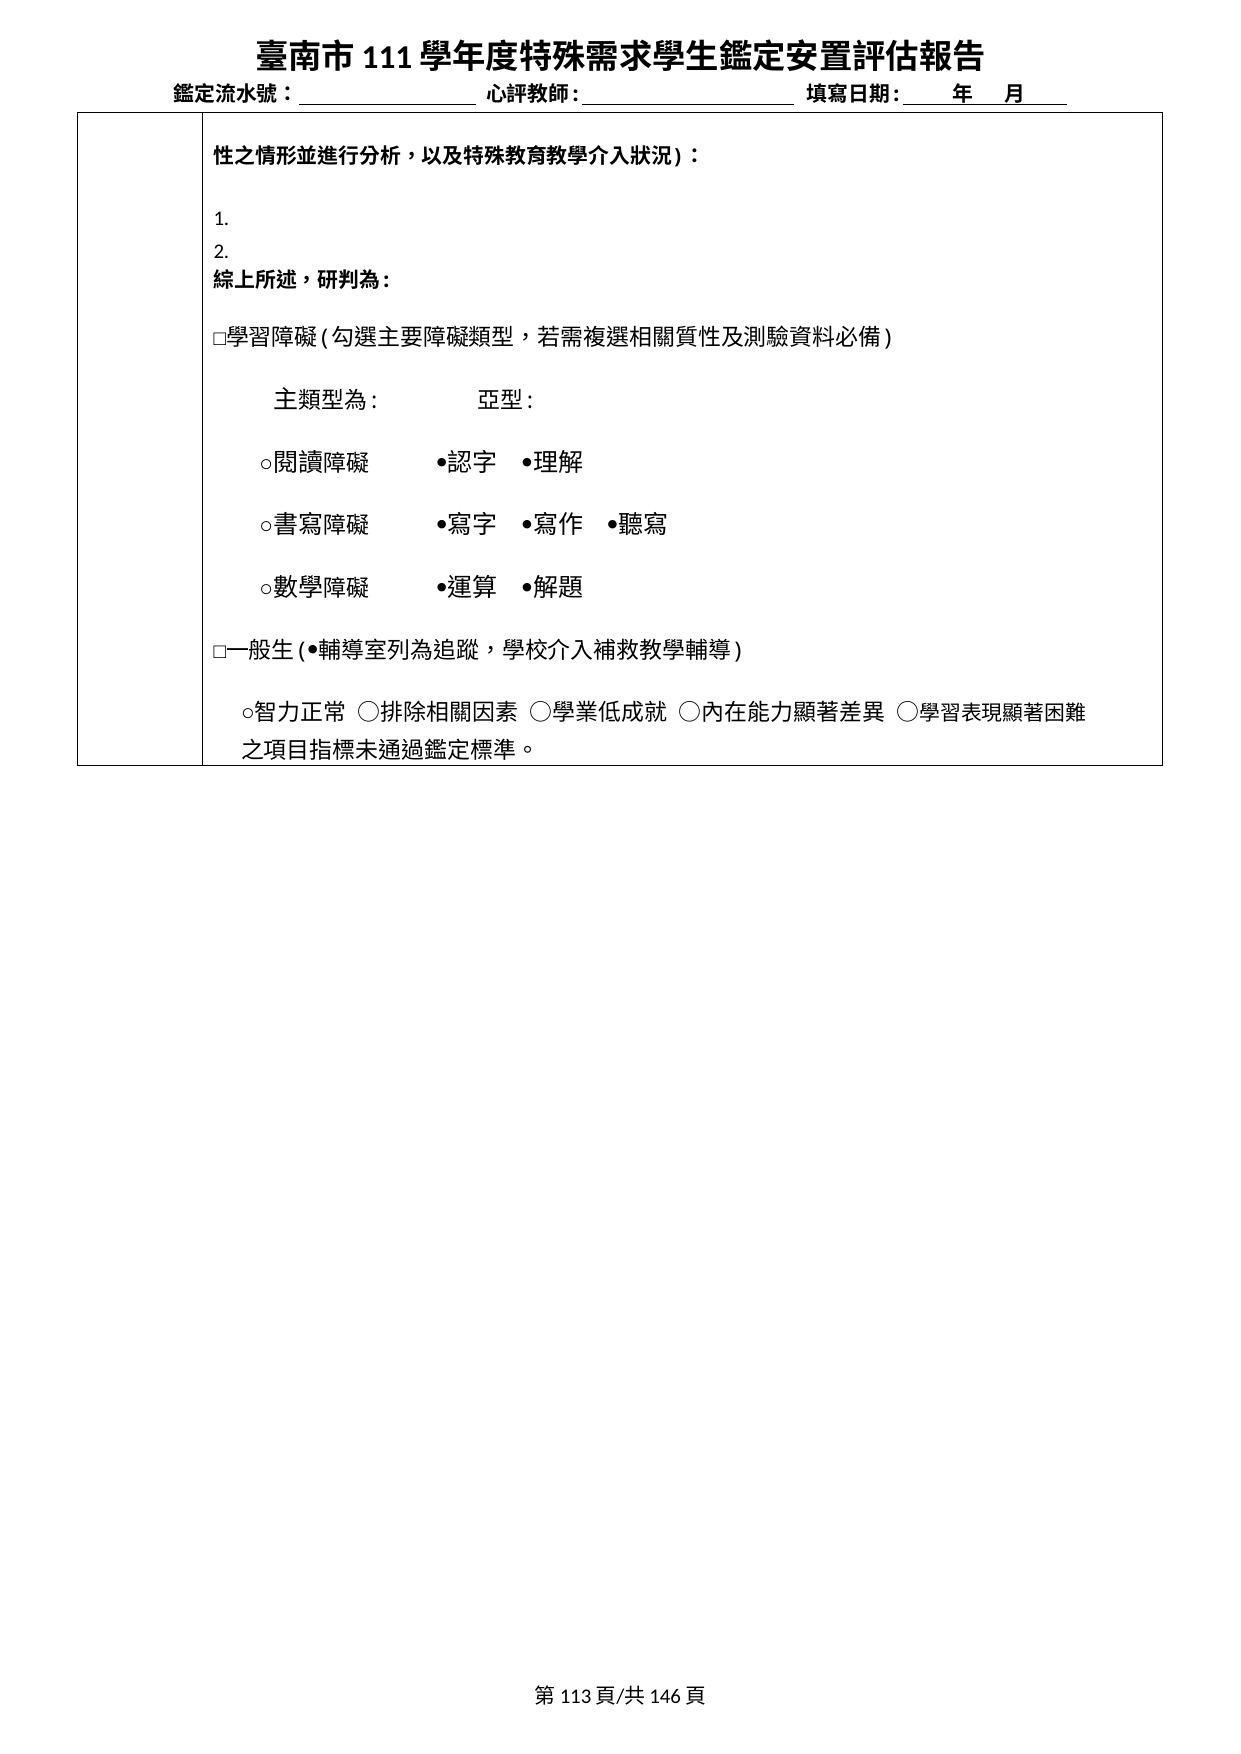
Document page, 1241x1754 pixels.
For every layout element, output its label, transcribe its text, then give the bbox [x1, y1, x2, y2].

table_header 性之情形並進行分析，以及特殊教育教學介入狀況)： 1. 2. 綜上所述，研判為: □學習障礙(勾選主要障礙類型，若需複選相關質性及測驗資料必備) 主類型為: 亞型: ○閱讀障礙 認字 理解 ○書寫障礙 寫字 寫作 聽寫 ○數學障礙 運算 解題 □一般生(輔導室列為追蹤，學校介入補救教學輔導) ○智力正常 ○排除相關因素 ○學業低成就 ○內在能力顯著差異 ○學習表現顯著困難 之項目指標未通過鑑定標準。 [203, 113, 1162, 765]
table_header [78, 113, 202, 765]
